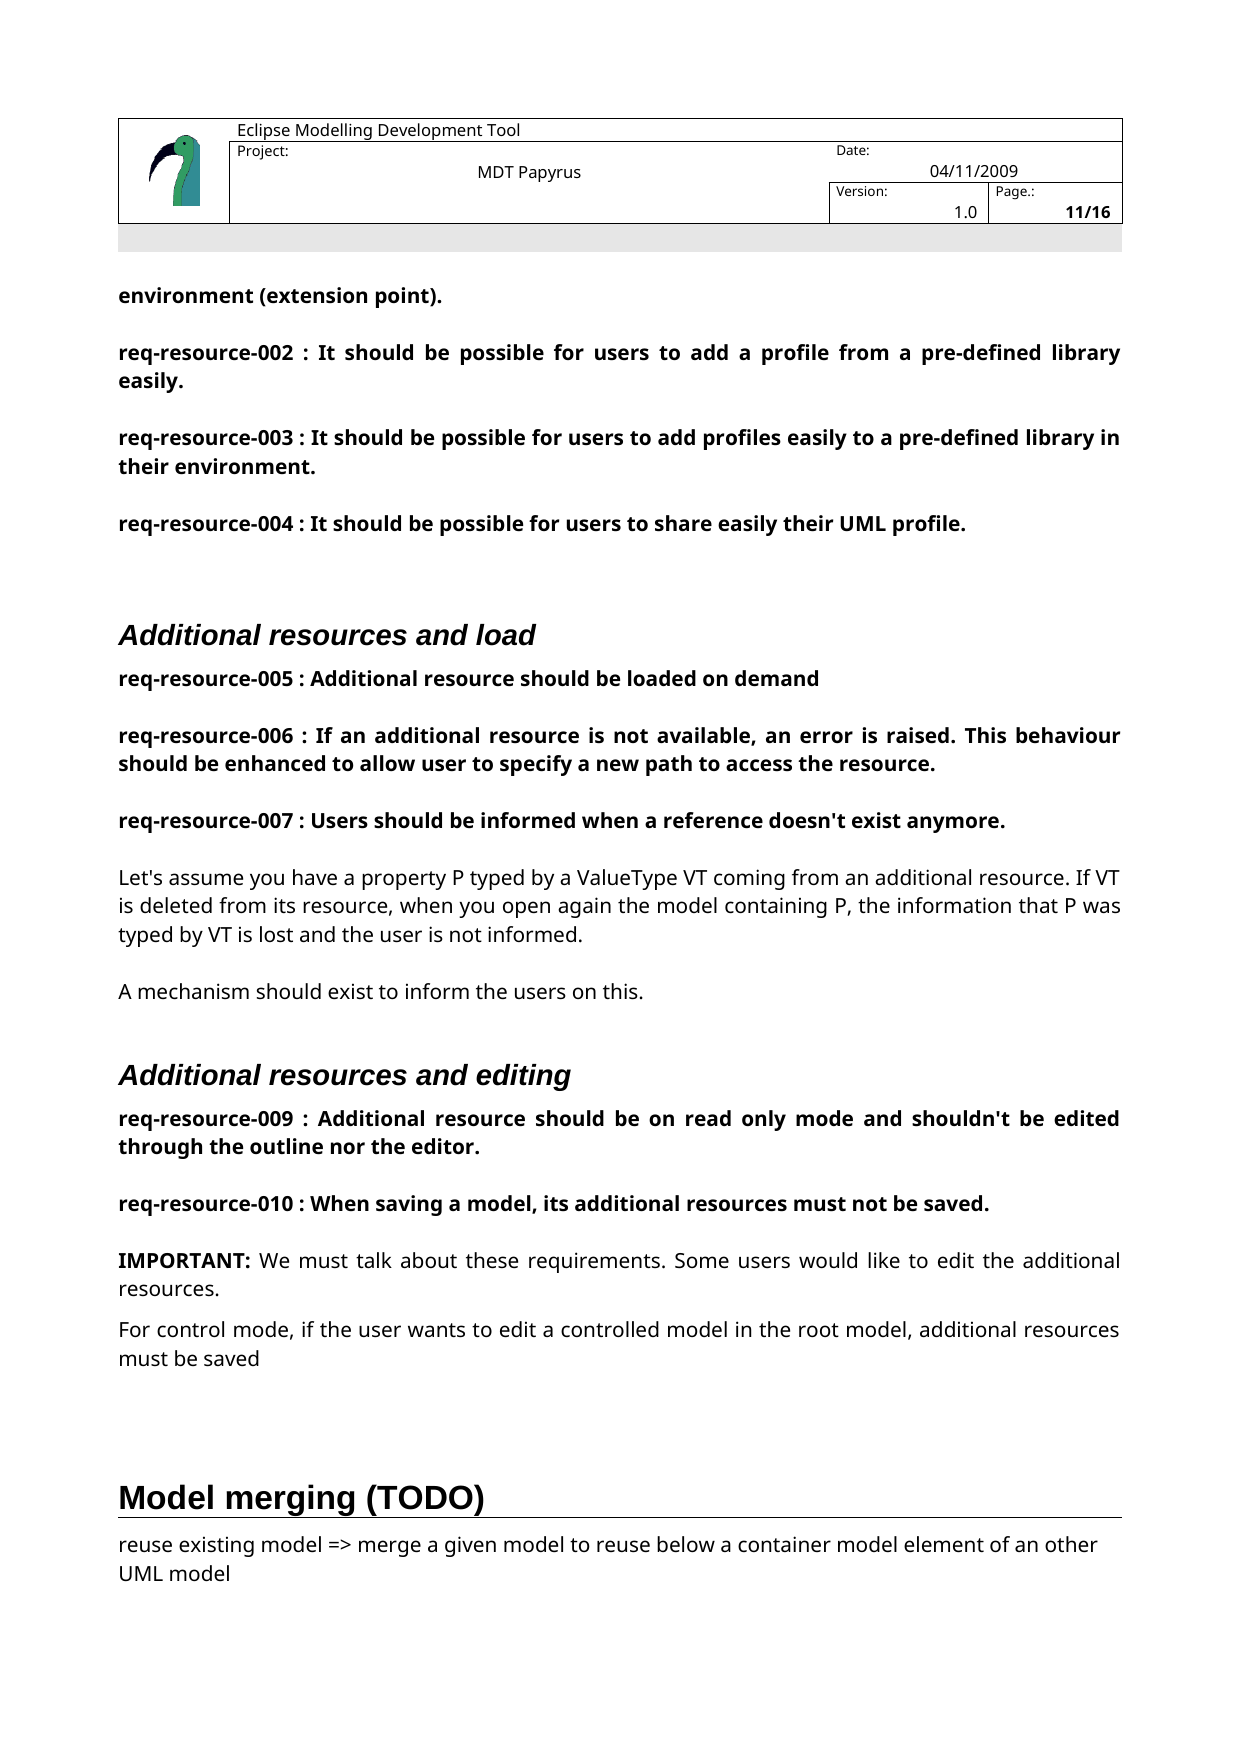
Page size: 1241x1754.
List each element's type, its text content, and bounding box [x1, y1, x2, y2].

subtitle Additional resources and editing [118, 1059, 1122, 1091]
text req-resource-002 : It should be possible for users to add a profile from a pre-defined library easily. [118, 338, 1122, 395]
picture [147, 133, 201, 209]
text req-resource-006 : If an additional resource is not available, an error is raised. This behaviour should be enhanced to allow user to specify a new path to access the resource. [118, 721, 1122, 778]
text For control mode, if the user wants to edit a controlled model in the root model, additional resources must be saved [118, 1316, 1122, 1372]
text environment (extension point). [118, 281, 1122, 310]
text IMPORTANT: We must talk about these requirements. Some users would like to edit the additional resources. [118, 1246, 1122, 1303]
text req-resource-007 : Users should be informed when a reference doesn't exist anymore. [118, 806, 1122, 835]
text req-resource-009 : Additional resource should be on read only mode and shouldn't be edited through the outline nor the editor. [118, 1104, 1122, 1161]
text req-resource-004 : It should be possible for users to share easily their UML profile. [118, 509, 1122, 537]
subtitle Model merging (TODO) [118, 1479, 1122, 1517]
text Let's assume you have a property P typed by a ValueType VT coming from an additional resource. If VT is deleted from its resource, when you open again the model containing P, the information that P was typed by VT is lost and the user is not informed. [118, 863, 1122, 948]
text req-resource-003 : It should be possible for users to add profiles easily to a pre-defined library in their environment. [118, 423, 1122, 480]
subtitle Additional resources and load [118, 619, 1122, 652]
text req-resource-010 : When saving a model, its additional resources must not be saved. [118, 1189, 1122, 1218]
text A mechanism should exist to inform the users on this. [118, 977, 1122, 1005]
text reuse existing model => merge a given model to reuse below a container model element of an other UML model [118, 1530, 1122, 1587]
text req-resource-005 : Additional resource should be loaded on demand [118, 664, 1122, 693]
